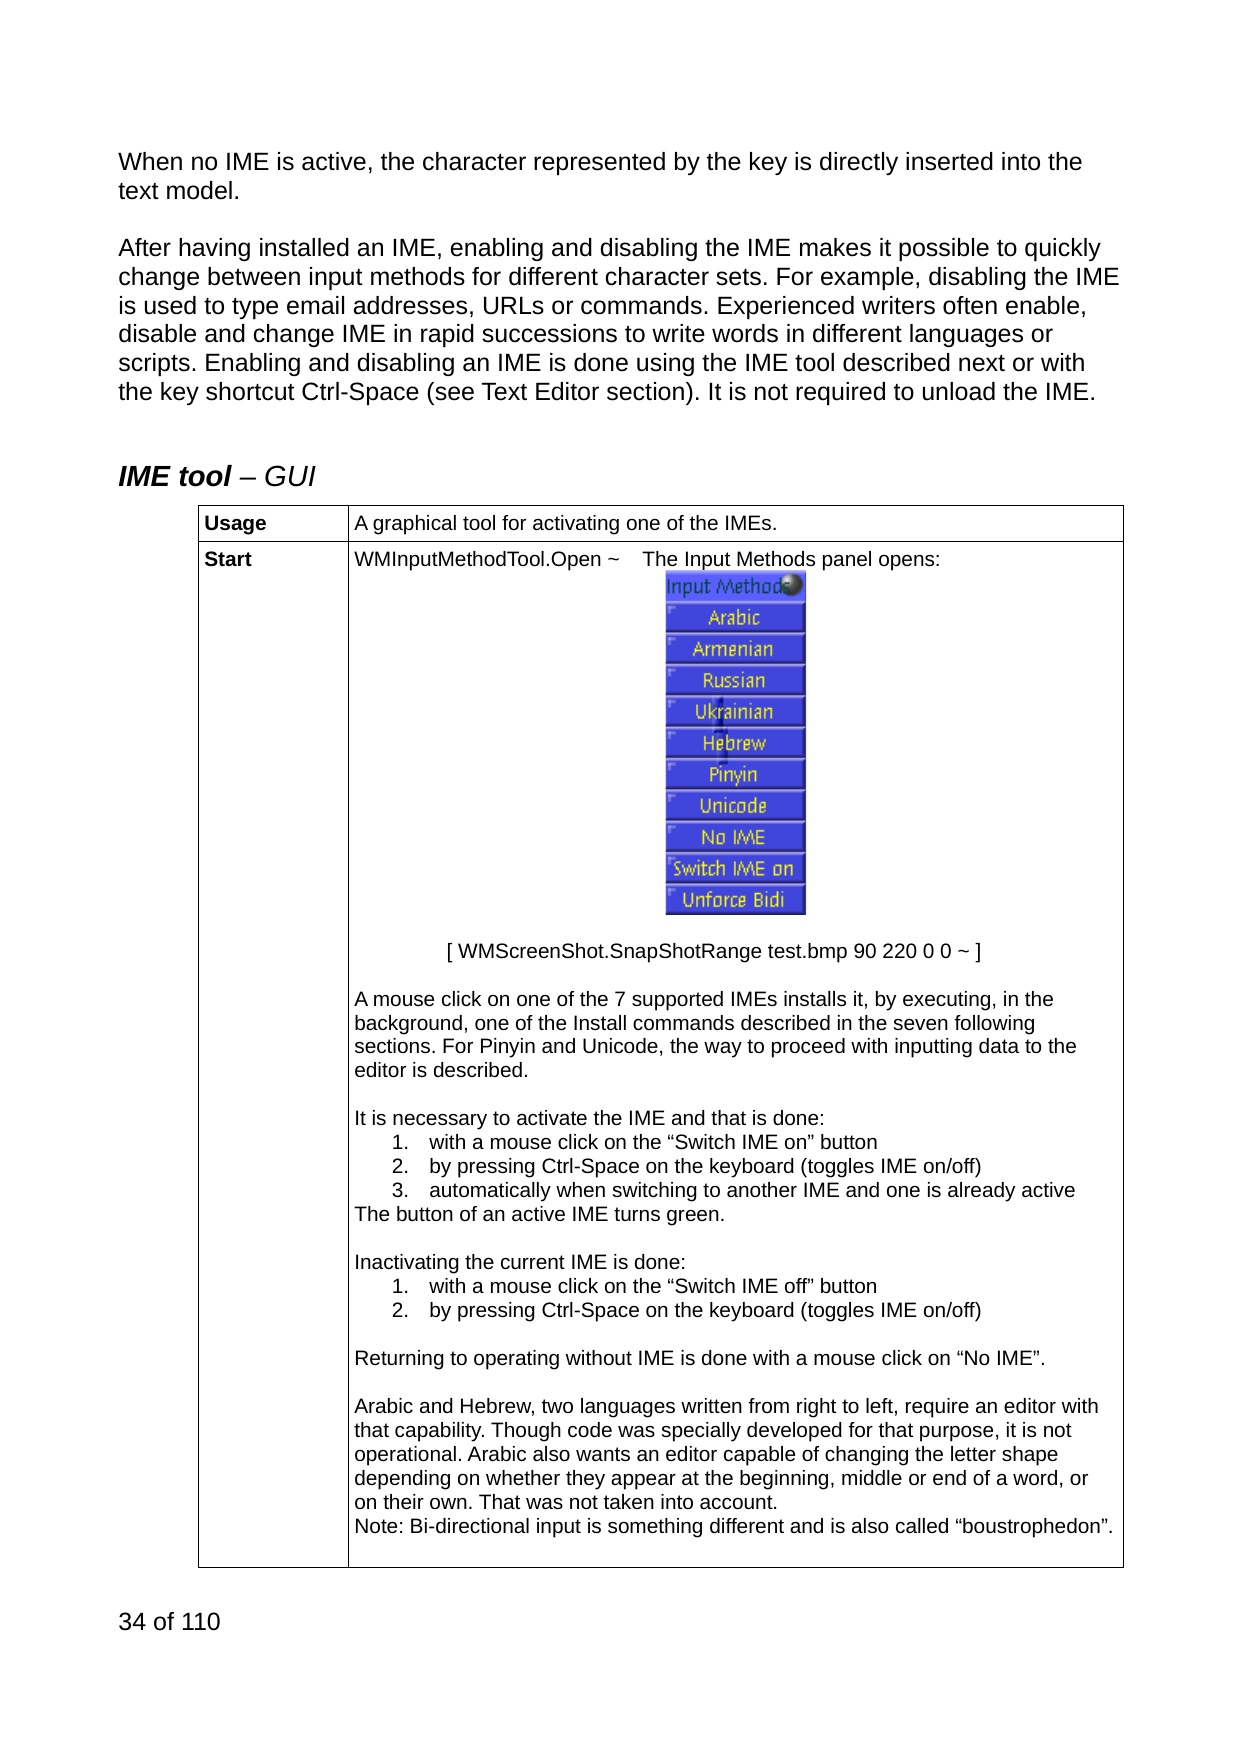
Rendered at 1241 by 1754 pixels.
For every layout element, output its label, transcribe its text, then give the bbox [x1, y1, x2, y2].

table_cell WMInputMethodTool.Open ~ The Input Methods panel opens: [349, 542, 1123, 914]
table_header A graphical tool for activating one of the IMEs. [349, 506, 1123, 541]
table_header Usage [199, 506, 348, 541]
text When no IME is active, the character represented by the key is directly inserted into the text model. [118, 147, 1122, 204]
text After having installed an IME, enabling and disabling the IME makes it possible to quickly change between input methods for different character sets. For example, disabling the IME is used to type email addresses, URLs or commands. Experienced writers often enable, disable and change IME in rapid successions to write words in different languages or scripts. Enabling and disabling an IME is done using the IME tool described next or with the key shortcut Ctrl-Space (see Text Editor section). It is not required to unload the IME. [118, 233, 1122, 406]
table_cell [ WMScreenShot.SnapShotRange test.bmp 90 220 0 0 ~ ] A mouse click on one of the 7 supported IMEs installs it, by executing, in the background, one of the Install commands described in the seven following sections. For Pinyin and Unicode, the way to proceed with inputting data to the editor is described. It is necessary to activate the IME and that is done: with a mouse click on the “Switch IME on” button by pressing Ctrl-Space on the keyboard (toggles IME on/off) automatically when switching to another IME and one is already active The button of an active IME turns green. Inactivating the current IME is done: with a mouse click on the “Switch IME off” button by pressing Ctrl-Space on the keyboard (toggles IME on/off) Returning to operating without IME is done with a mouse click on “No IME”. Arabic and Hebrew, two languages written from right to left, require an editor with that capability. Though code was specially developed for that purpose, it is not operational. Arabic also wants an editor capable of changing the letter shape depending on whether they appear at the beginning, middle or end of a word, or on their own. That was not taken into account. Note: Bi-directional input is something different and is also called “boustrophedon”. [349, 915, 1123, 1567]
subtitle IME tool – GUI [118, 459, 1122, 493]
table_cell Start [199, 542, 348, 1567]
picture [665, 570, 807, 915]
